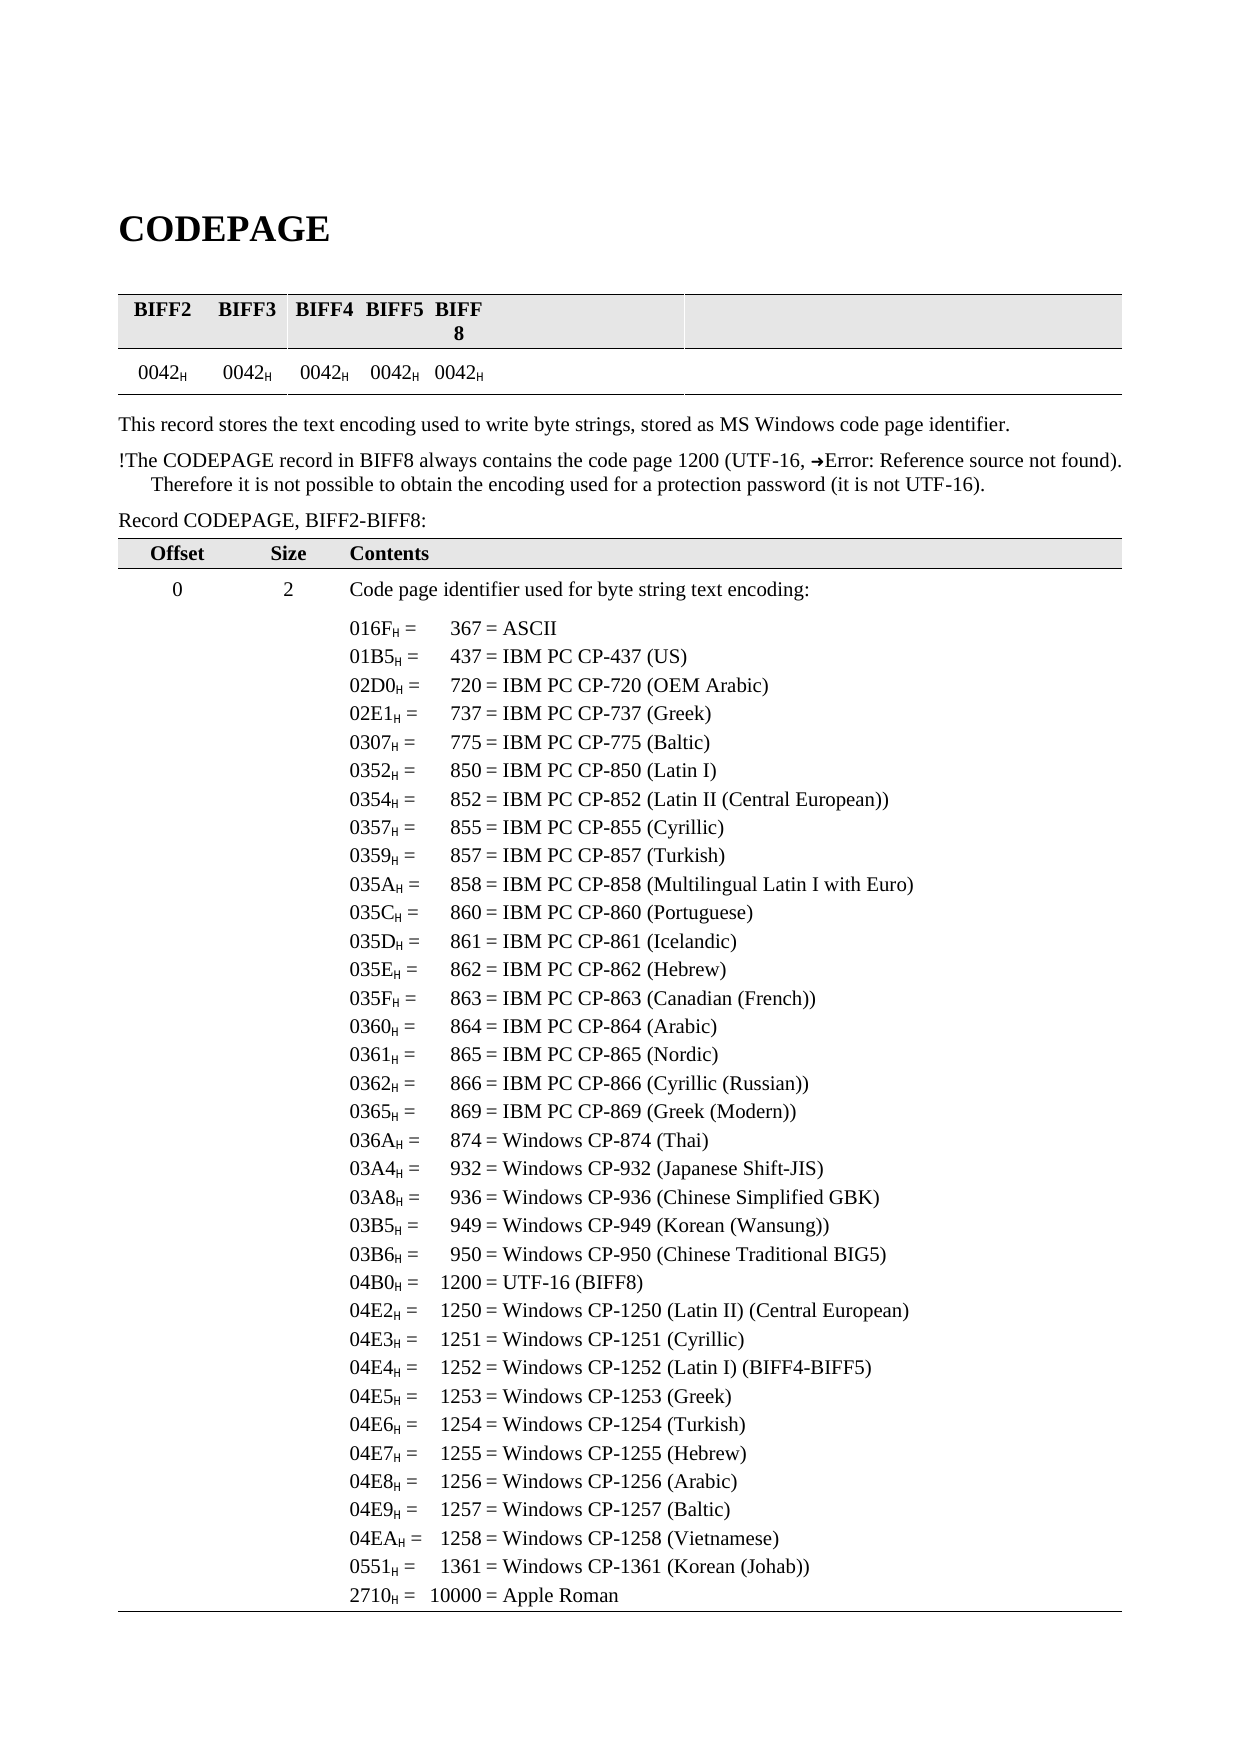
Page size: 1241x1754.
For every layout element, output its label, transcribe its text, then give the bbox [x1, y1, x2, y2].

table_header [545, 295, 596, 348]
table_header Contents [340, 539, 1122, 568]
table_cell [489, 349, 545, 394]
table_cell 0042H [207, 349, 287, 394]
table_cell 0042H [428, 349, 489, 394]
table_cell 0042H [288, 349, 361, 394]
table_cell [596, 349, 642, 394]
table_header BIFF8 [428, 295, 489, 348]
table_cell 0042H [361, 349, 428, 394]
table_header [642, 295, 684, 348]
subtitle CODEPAGE [118, 207, 1122, 250]
text Record CODEPAGE, BIFF2-BIFF8: [118, 508, 1122, 532]
table_cell [685, 349, 1122, 394]
table_header BIFF5 [361, 295, 428, 348]
table_cell [642, 349, 684, 394]
table_header BIFF4 [288, 295, 361, 348]
table_header Offset [118, 539, 236, 568]
table_cell 0 [118, 569, 236, 1611]
table_header [685, 295, 1122, 348]
table_header [596, 295, 642, 348]
table_header Size [236, 539, 340, 568]
table_cell 0042H [118, 349, 207, 394]
text This record stores the text encoding used to write byte strings, stored as MS Windows code page identifier. [118, 412, 1122, 436]
table_cell [545, 349, 596, 394]
table_header BIFF3 [207, 295, 287, 348]
table_cell Code page identifier used for byte string text encoding: 016FH = 367 = ASCII 01B5H = 437 = IBM PC CP-437 (US) 02D0H = 720 = IBM PC CP-720 (OEM Arabic) 02E1H = 737 = IBM PC CP-737 (Greek) 0307H = 775 = IBM PC CP-775 (Baltic) 0352H = 850 = IBM PC CP-850 (Latin I) 0354H = 852 = IBM PC CP-852 (Latin II (Central European)) 0357H = 855 = IBM PC CP-855 (Cyrillic) 0359H = 857 = IBM PC CP-857 (Turkish) 035AH = 858 = IBM PC CP-858 (Multilingual Latin I with Euro) 035CH = 860 = IBM PC CP-860 (Portuguese) 035DH = 861 = IBM PC CP-861 (Icelandic) 035EH = 862 = IBM PC CP-862 (Hebrew) 035FH = 863 = IBM PC CP-863 (Canadian (French)) 0360H = 864 = IBM PC CP-864 (Arabic) 0361H = 865 = IBM PC CP-865 (Nordic) 0362H = 866 = IBM PC CP-866 (Cyrillic (Russian)) 0365H = 869 = IBM PC CP-869 (Greek (Modern)) 036AH = 874 = Windows CP-874 (Thai) 03A4H = 932 = Windows CP-932 (Japanese Shift-JIS) 03A8H = 936 = Windows CP-936 (Chinese Simplified GBK) 03B5H = 949 = Windows CP-949 (Korean (Wansung)) 03B6H = 950 = Windows CP-950 (Chinese Traditional BIG5) 04B0H = 1200 = UTF‑16 (BIFF8) 04E2H = 1250 = Windows CP-1250 (Latin II) (Central European) 04E3H = 1251 = Windows CP-1251 (Cyrillic) 04E4H = 1252 = Windows CP-1252 (Latin I) (BIFF4-BIFF5) 04E5H = 1253 = Windows CP-1253 (Greek) 04E6H = 1254 = Windows CP-1254 (Turkish) 04E7H = 1255 = Windows CP-1255 (Hebrew) 04E8H = 1256 = Windows CP-1256 (Arabic) 04E9H = 1257 = Windows CP-1257 (Baltic) 04EAH = 1258 = Windows CP-1258 (Vietnamese) 0551H = 1361 = Windows CP-1361 (Korean (Johab)) 2710H = 10000 = Apple Roman [340, 569, 1122, 1611]
table_cell 2 [236, 569, 340, 1611]
text !The CODEPAGE record in BIFF8 always contains the code page 1200 (UTF‑16, ➜2.5.3). Therefore it is not possible to obtain the encoding used for a protection password (it is not UTF‑16). [118, 448, 1122, 496]
table_header BIFF2 [118, 295, 207, 348]
table_header [489, 295, 545, 348]
